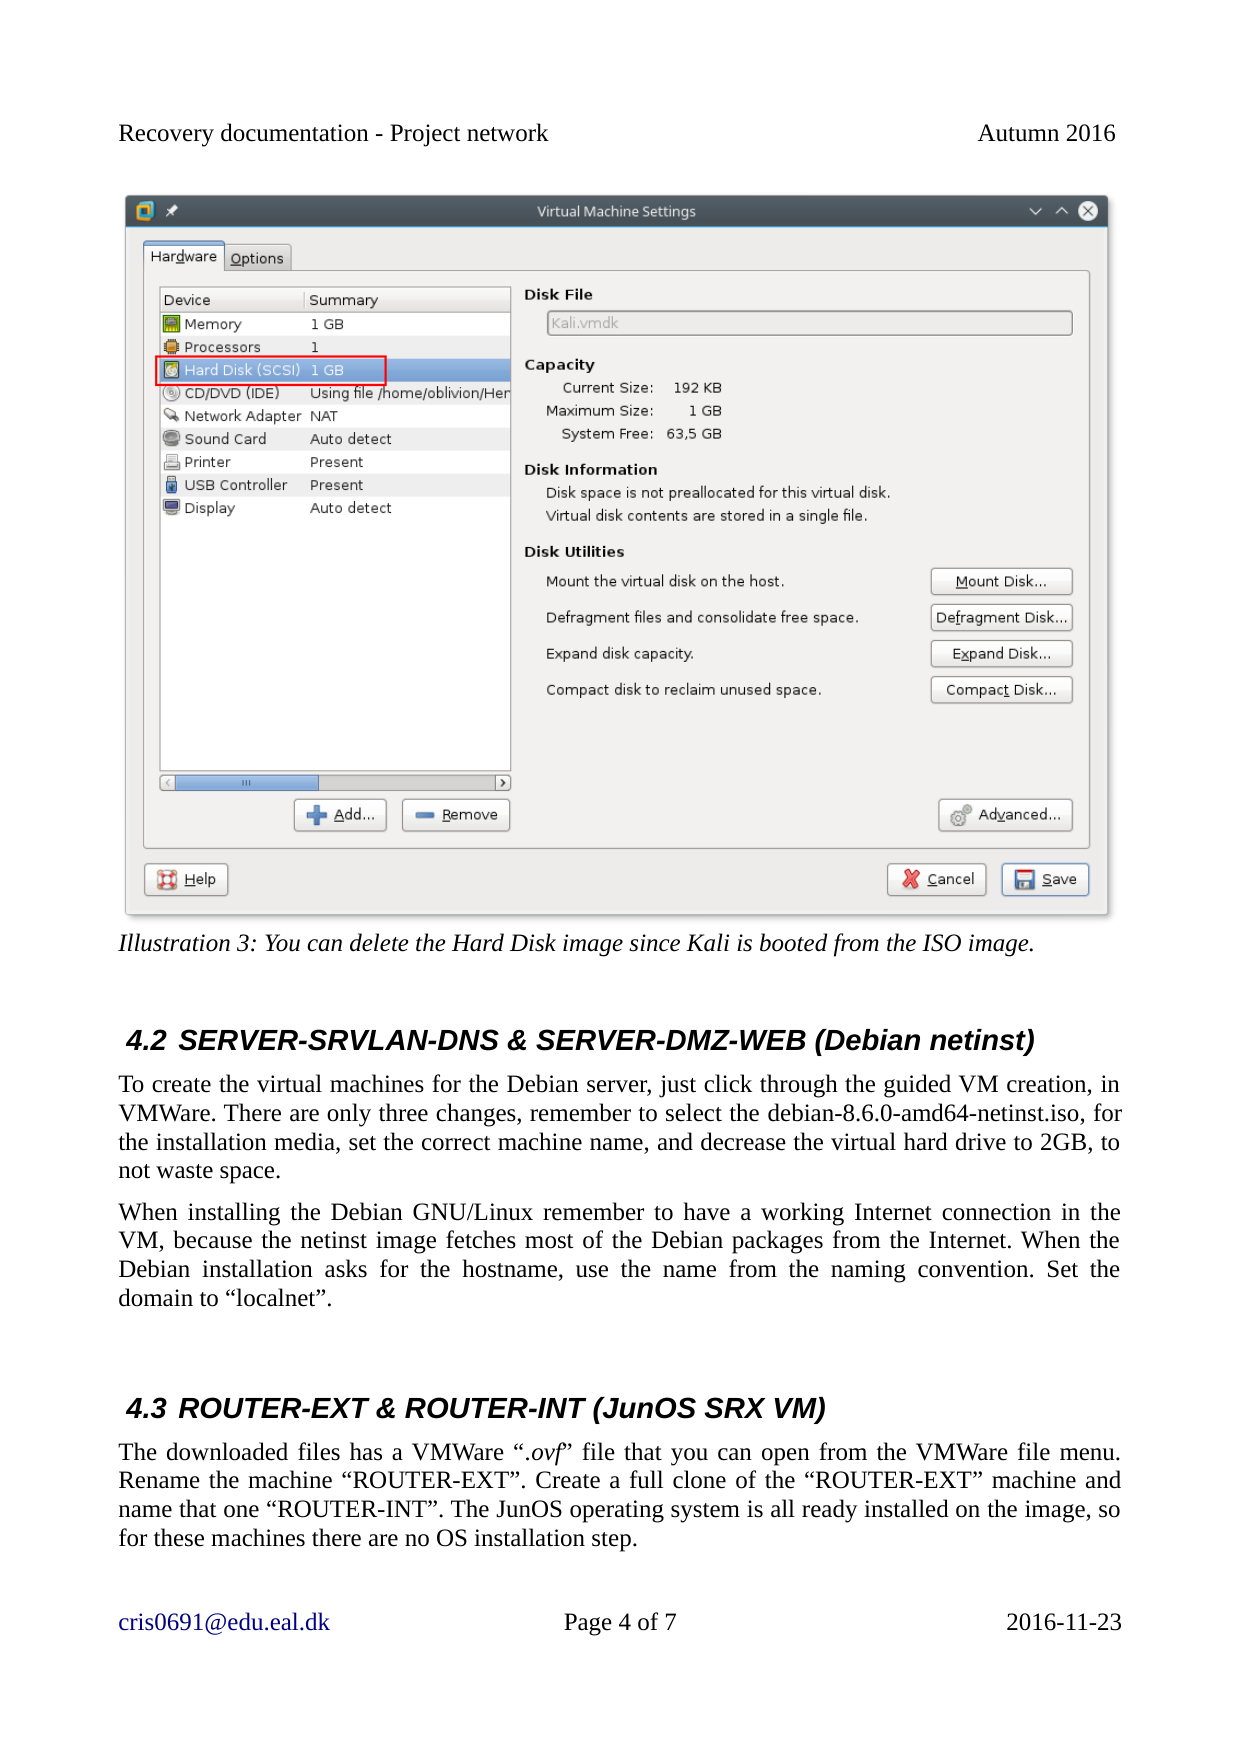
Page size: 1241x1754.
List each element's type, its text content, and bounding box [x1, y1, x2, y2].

picture [118, 188, 1122, 929]
subtitle ROUTER-EXT & ROUTER-INT (JunOS SRX VM) [118, 1391, 1122, 1424]
text When installing the Debian GNU/Linux remember to have a working Internet connection in the VM, because the netinst image fetches most of the Debian packages from the Internet. When the Debian installation asks for the hostname, use the name from the naming convention. Set the domain to “localnet”. [118, 1197, 1122, 1312]
subtitle SERVER-SRVLAN-DNS & SERVER-DMZ-WEB (Debian netinst) [118, 1023, 1122, 1057]
text The downloaded files has a VMWare “.ovf” file that you can open from the VMWare file menu. Rename the machine “ROUTER-EXT”. Create a full clone of the “ROUTER-EXT” machine and name that one “ROUTER-INT”. The JunOS operating system is all ready installed on the image, so for these machines there are no OS installation step. [118, 1437, 1122, 1552]
text Illustration 3: You can delete the Hard Disk image since Kali is booted from the ISO image. [118, 929, 1122, 957]
text To create the virtual machines for the Debian server, just click through the guided VM creation, in VMWare. There are only three changes, remember to select the debian-8.6.0-amd64-netinst.iso, for the installation media, set the correct machine name, and decrease the virtual hard drive to 2GB, to not waste space. [118, 1069, 1122, 1184]
